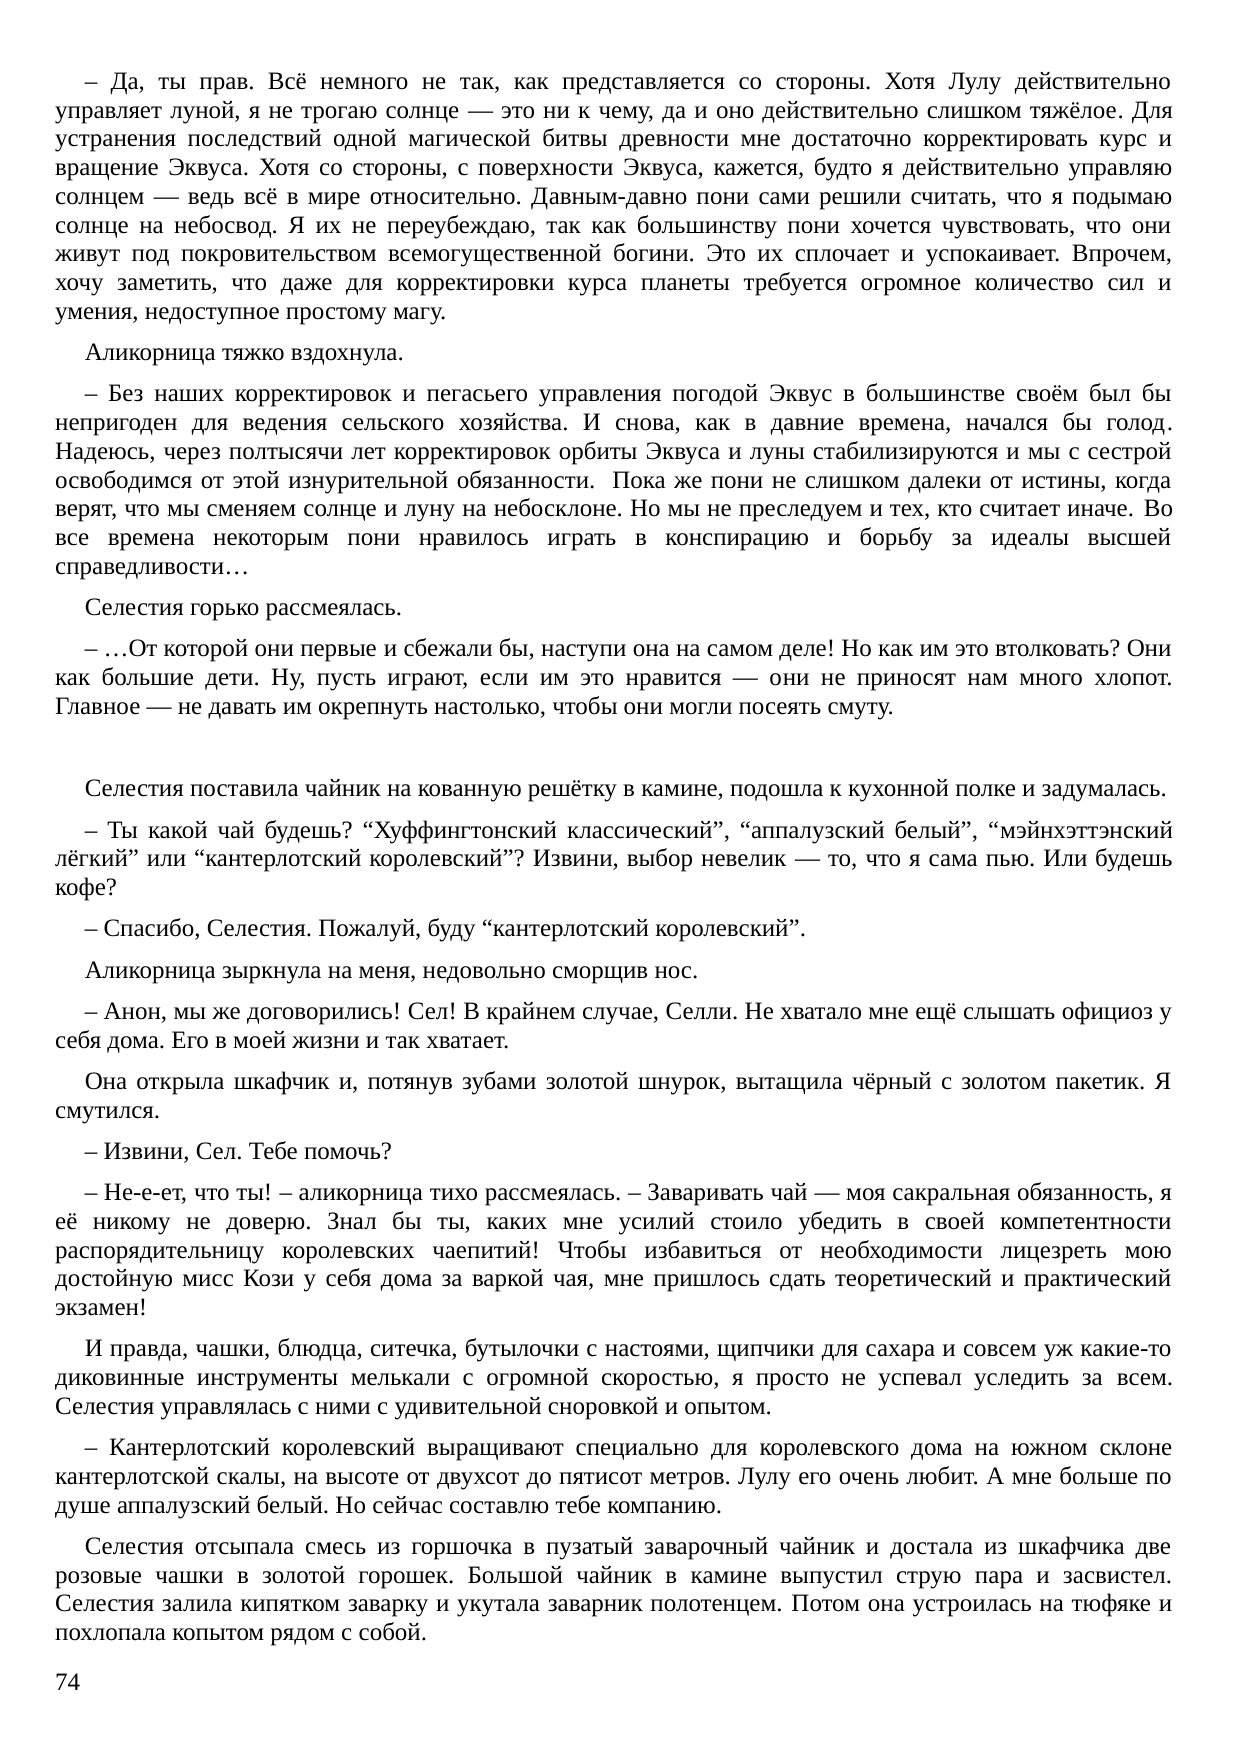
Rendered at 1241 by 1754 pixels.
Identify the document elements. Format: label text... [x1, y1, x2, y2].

text – Спасибо, Селестия. Пожалуй, буду “кантерлотский королевский”. [55, 913, 1173, 942]
text Селестия горько рассмеялась. [55, 592, 1173, 621]
text – Кантерлотский королевский выращивают специально для королевского дома на южном склоне кантерлотской скалы, на высоте от двухсот до пятисот метров. Лулу его очень любит. А мне больше по душе аппалузский белый. Но сейчас составлю тебе компанию. [55, 1432, 1173, 1518]
text – Извини, Сел. Тебе помочь? [55, 1136, 1173, 1165]
text Она открыла шкафчик и, потянув зубами золотой шнурок, вытащила чёрный с золотом пакетик. Я смутился. [55, 1066, 1173, 1123]
text – Ты какой чай будешь? “Хуффингтонский классический”, “аппалузский белый”, “мэйнхэттэнский лёгкий” или “кантерлотский королевский”? Извини, выбор невелик — то, что я сама пью. Или будешь кофе? [55, 815, 1173, 901]
text Селестия отсыпала смесь из горшочка в пузатый заварочный чайник и достала из шкафчика две розовые чашки в золотой горошек. Большой чайник в камине выпустил струю пара и засвистел. Селестия залила кипятком заварку и укутала заварник полотенцем. Потом она устроилась на тюфяке и похлопала копытом рядом с собой. [55, 1531, 1173, 1646]
text Селестия поставила чайник на кованную решётку в камине, подошла к кухонной полке и задумалась. [55, 773, 1173, 802]
text – Анон, мы же договорились! Сел! В крайнем случае, Селли. Не хватало мне ещё слышать официоз у себя дома. Его в моей жизни и так хватает. [55, 996, 1173, 1053]
text – Не-е-ет, что ты! – аликорница тихо рассмеялась. – Заваривать чай — моя сакральная обязанность, я её никому не доверю. Знал бы ты, каких мне усилий стоило убедить в своей компетентности распорядительницу королевских чаепитий! Чтобы избавиться от необходимости лицезреть мою достойную мисс Кози у себя дома за варкой чая, мне пришлось сдать теоретический и практический экзамен! [55, 1177, 1173, 1321]
text Аликорница зыркнула на меня, недовольно сморщив нос. [55, 955, 1173, 983]
text – Без наших корректировок и пегасьего управления погодой Эквус в большинстве своём был бы непригоден для ведения сельского хозяйства. И снова, как в давние времена, начался бы голод. Надеюсь, через полтысячи лет корректировок орбиты Эквуса и луны стабилизируются и мы с сестрой освободимся от этой изнурительной обязанности. Пока же пони не слишком далеки от истины, когда верят, что мы сменяем солнце и луну на небосклоне. Но мы не преследуем и тех, кто считает иначе. Во все времена некоторым пони нравилось играть в конспирацию и борьбу за идеалы высшей справедливости… [55, 378, 1173, 580]
text – Да, ты прав. Всё немного не так, как представляется со стороны. Хотя Лулу действительно управляет луной, я не трогаю солнце — это ни к чему, да и оно действительно слишком тяжёлое. Для устранения последствий одной магической битвы древности мне достаточно корректировать курс и вращение Эквуса. Хотя со стороны, с поверхности Эквуса, кажется, будто я действительно управляю солнцем — ведь всё в мире относительно. Давным-давно пони сами решили считать, что я подымаю солнце на небосвод. Я их не переубеждаю, так как большинству пони хочется чувствовать, что они живут под покровительством всемогущественной богини. Это их сплочает и успокаивает. Впрочем, хочу заметить, что даже для корректировки курса планеты требуется огромное количество сил и умения, недоступное простому магу. [55, 66, 1173, 325]
text И правда, чашки, блюдца, ситечка, бутылочки с настоями, щипчики для сахара и совсем уж какие-то диковинные инструменты мелькали с огромной скоростью, я просто не успевал уследить за всем. Селестия управлялась с ними с удивительной сноровкой и опытом. [55, 1333, 1173, 1420]
text – …От которой они первые и сбежали бы, наступи она на самом деле! Но как им это втолковать? Они как большие дети. Ну, пусть играют, если им это нравится — они не приносят нам много хлопот. Главное — не давать им окрепнуть настолько, чтобы они могли посеять смуту. [55, 633, 1173, 720]
text Аликорница тяжко вздохнула. [55, 337, 1173, 366]
